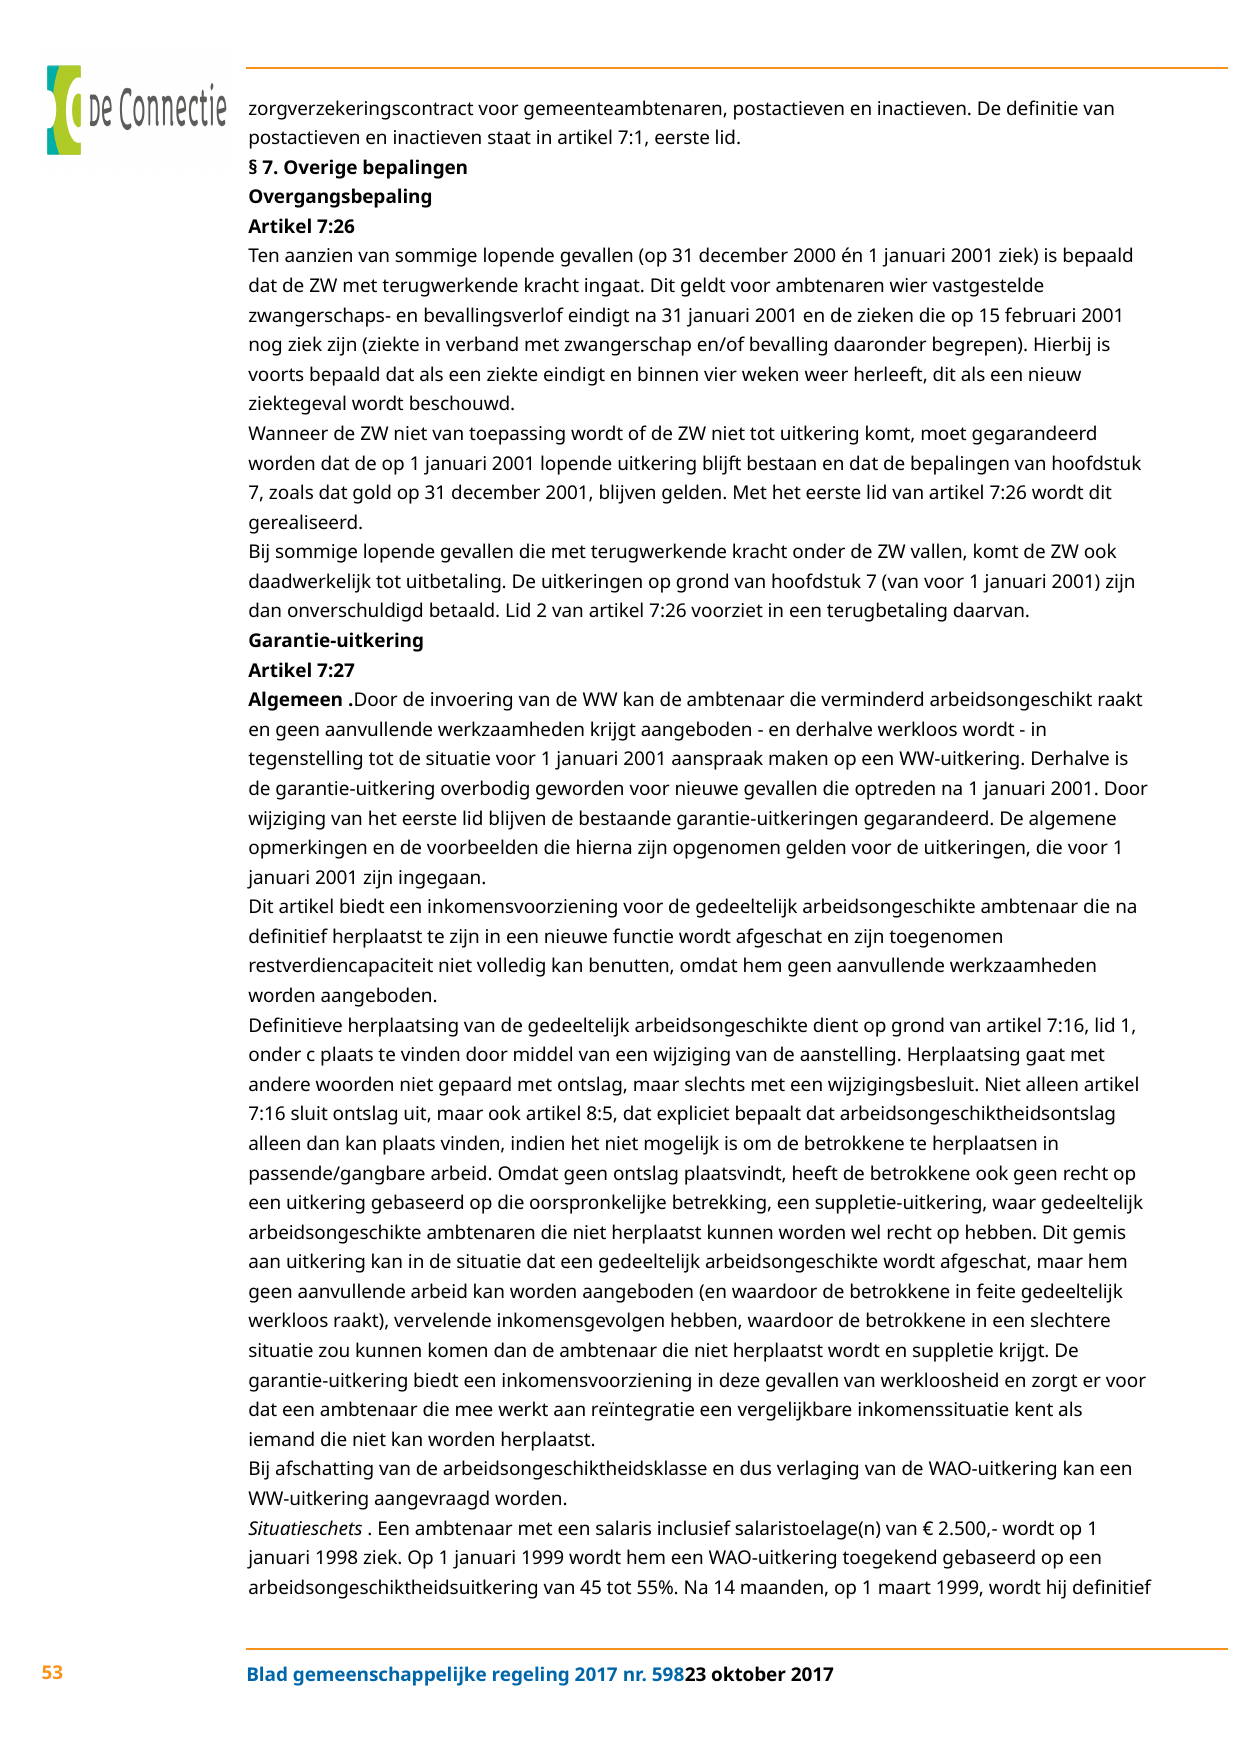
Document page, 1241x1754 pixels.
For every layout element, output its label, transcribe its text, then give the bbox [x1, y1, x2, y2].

text Artikel 7:27 [248, 657, 1152, 683]
text Artikel 7:26 [248, 213, 1152, 239]
text Situatieschets . Een ambtenaar met een salaris inclusief salaristoelage(n) van € 2.500,- wordt op 1 januari 1998 ziek. Op 1 januari 1999 wordt hem een WAO-uitkering toegekend gebaseerd op een arbeidsongeschiktheidsuitkering van 45 tot 55%. Na 14 maanden, op 1 maart 1999, wordt hij definitief [248, 1515, 1152, 1600]
text Definitieve herplaatsing van de gedeeltelijk arbeidsongeschikte dient op grond van artikel 7:16, lid 1, onder c plaats te vinden door middel van een wijziging van de aanstelling. Herplaatsing gaat met andere woorden niet gepaard met ontslag, maar slechts met een wijzigingsbesluit. Niet alleen artikel 7:16 sluit ontslag uit, maar ook artikel 8:5, dat expliciet bepaalt dat arbeidsongeschiktheidsontslag alleen dan kan plaats vinden, indien het niet mogelijk is om de betrokkene te herplaatsen in passende/gangbare arbeid. Omdat geen ontslag plaatsvindt, heeft de betrokkene ook geen recht op een uitkering gebaseerd op die oorspronkelijke betrekking, een suppletie-uitkering, waar gedeeltelijk arbeidsongeschikte ambtenaren die niet herplaatst kunnen worden wel recht op hebben. Dit gemis aan uitkering kan in de situatie dat een gedeeltelijk arbeidsongeschikte wordt afgeschat, maar hem geen aanvullende arbeid kan worden aangeboden (en waardoor de betrokkene in feite gedeeltelijk werkloos raakt), vervelende inkomensgevolgen hebben, waardoor de betrokkene in een slechtere situatie zou kunnen komen dan de ambtenaar die niet herplaatst wordt en suppletie krijgt. De garantie-uitkering biedt een inkomensvoorziening in deze gevallen van werkloosheid en zorgt er voor dat een ambtenaar die mee werkt aan reïntegratie een vergelijkbare inkomenssituatie kent als iemand die niet kan worden herplaatst. [248, 1012, 1152, 1452]
text Garantie-uitkering [248, 627, 1152, 653]
text Ten aanzien van sommige lopende gevallen (op 31 december 2000 én 1 januari 2001 ziek) is bepaald dat de ZW met terugwerkende kracht ingaat. Dit geldt voor ambtenaren wier vastgestelde zwangerschaps- en bevallingsverlof eindigt na 31 januari 2001 en de zieken die op 15 februari 2001 nog ziek zijn (ziekte in verband met zwangerschap en/of bevalling daaronder begrepen). Hierbij is voorts bepaald dat als een ziekte eindigt en binnen vier weken weer herleeft, dit als een nieuw ziektegeval wordt beschouwd. [248, 243, 1152, 416]
text § 7. Overige bepalingen [248, 154, 1152, 180]
text Bij sommige lopende gevallen die met terugwerkende kracht onder de ZW vallen, komt de ZW ook daadwerkelijk tot uitbetaling. De uitkeringen op grond van hoofdstuk 7 (van voor 1 januari 2001) zijn dan onverschuldigd betaald. Lid 2 van artikel 7:26 voorziet in een terugbetaling daarvan. [248, 538, 1152, 623]
text Dit artikel biedt een inkomensvoorziening voor de gedeeltelijk arbeidsongeschikte ambtenaar die na definitief herplaatst te zijn in een nieuwe functie wordt afgeschat en zijn toegenomen restverdiencapaciteit niet volledig kan benutten, omdat hem geen aanvullende werkzaamheden worden aangeboden. [248, 893, 1152, 1008]
text zorgverzekeringscontract voor gemeenteambtenaren, postactieven en inactieven. De definitie van postactieven en inactieven staat in artikel 7:1, eerste lid. [248, 95, 1152, 150]
text Bij afschatting van de arbeidsongeschiktheidsklasse en dus verlaging van de WAO-uitkering kan een WW-uitkering aangevraagd worden. [248, 1456, 1152, 1511]
text Wanneer de ZW niet van toepassing wordt of de ZW niet tot uitkering komt, moet gegarandeerd worden dat de op 1 januari 2001 lopende uitkering blijft bestaan en dat de bepalingen van hoofdstuk 7, zoals dat gold op 31 december 2001, blijven gelden. Met het eerste lid van artikel 7:26 wordt dit gerealiseerd. [248, 420, 1152, 535]
text Overgangsbepaling [248, 183, 1152, 209]
picture [41, 47, 231, 172]
text Algemeen .Door de invoering van de WW kan de ambtenaar die verminderd arbeidsongeschikt raakt en geen aanvullende werkzaamheden krijgt aangeboden - en derhalve werkloos wordt - in tegenstelling tot de situatie voor 1 januari 2001 aanspraak maken op een WW-uitkering. Derhalve is de garantie-uitkering overbodig geworden voor nieuwe gevallen die optreden na 1 januari 2001. Door wijziging van het eerste lid blijven de bestaande garantie-uitkeringen gegarandeerd. De algemene opmerkingen en de voorbeelden die hierna zijn opgenomen gelden voor de uitkeringen, die voor 1 januari 2001 zijn ingegaan. [248, 686, 1152, 890]
